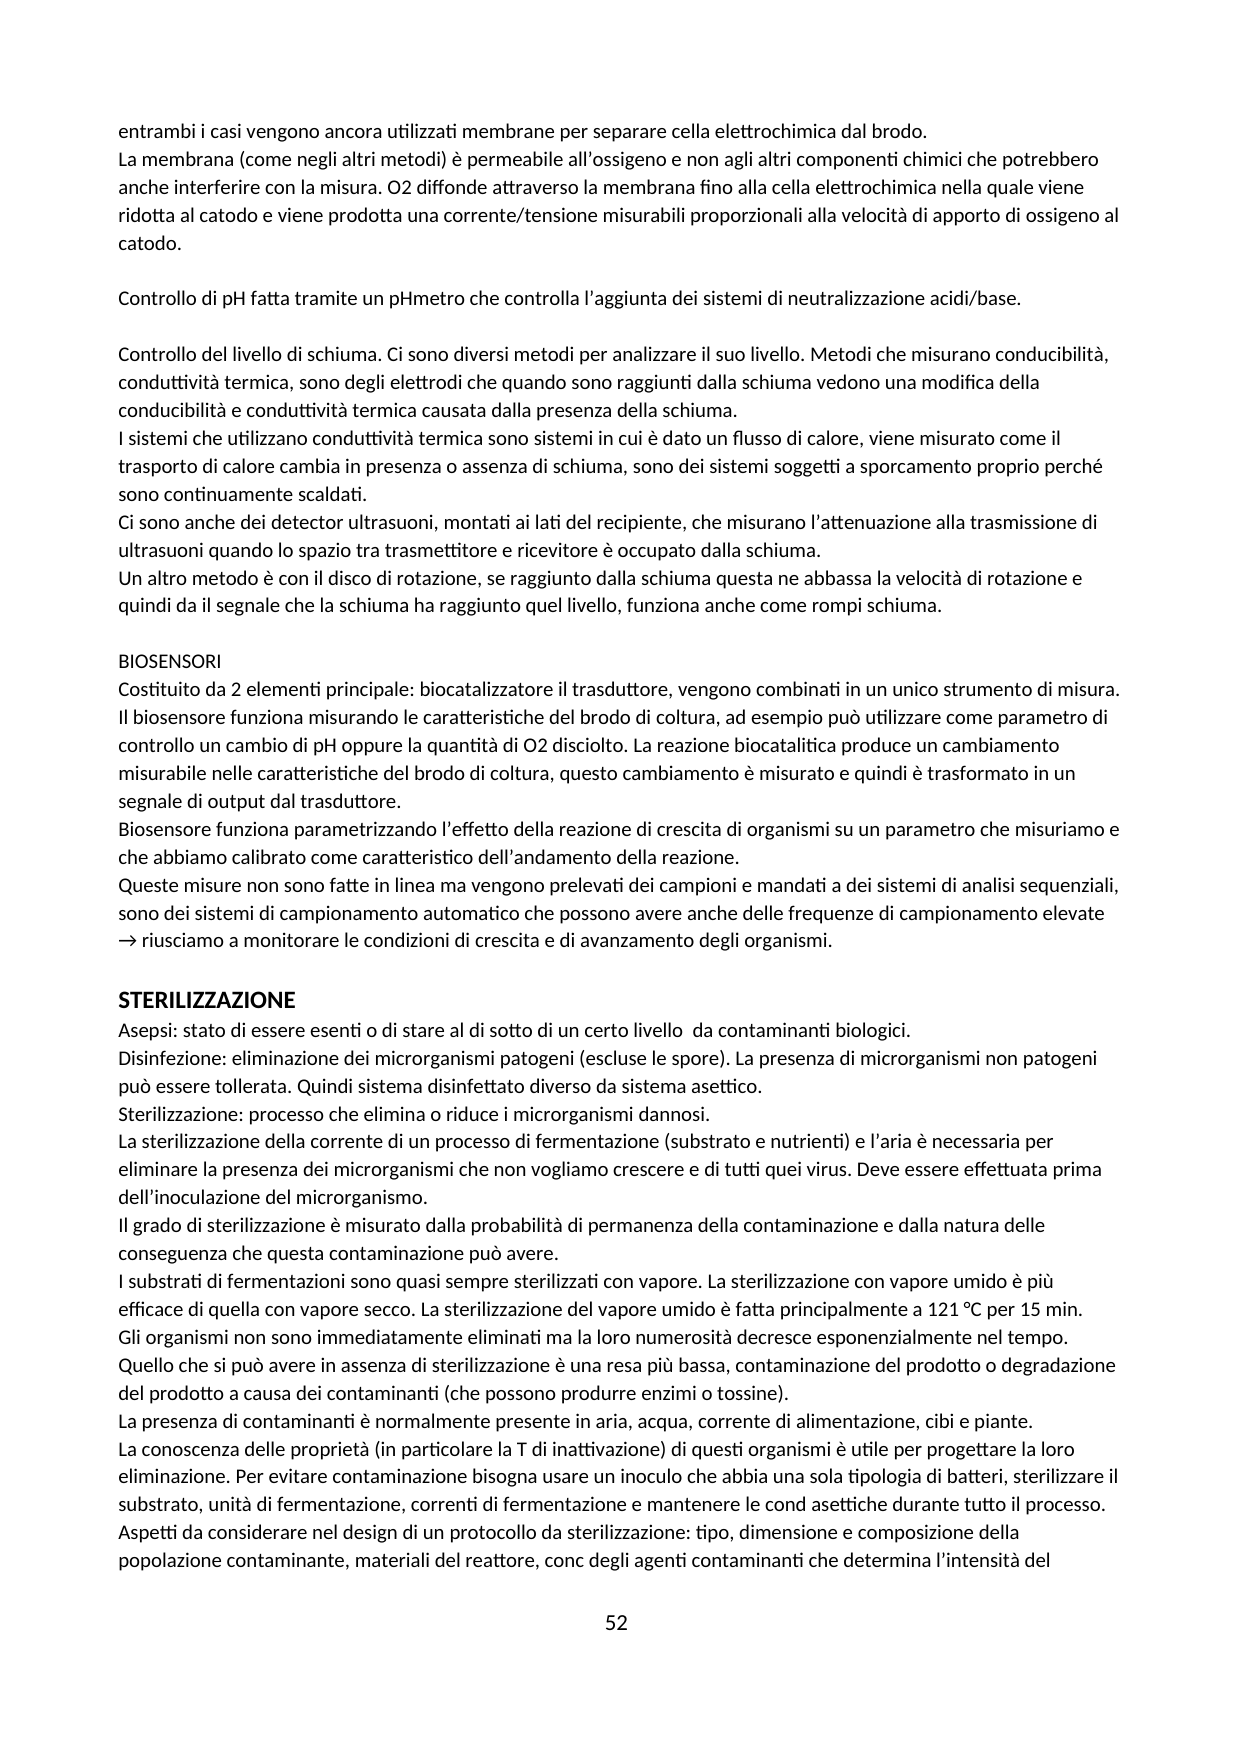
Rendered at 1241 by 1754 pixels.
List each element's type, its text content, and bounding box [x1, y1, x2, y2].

text I sistemi che utilizzano conduttività termica sono sistemi in cui è dato un flusso di calore, viene misurato come il trasporto di calore cambia in presenza o assenza di schiuma, sono dei sistemi soggetti a sporcamento proprio perché sono continuamente scaldati. [118, 425, 1124, 506]
text Ci sono anche dei detector ultrasuoni, montati ai lati del recipiente, che misurano l’attenuazione alla trasmissione di ultrasuoni quando lo spazio tra trasmettitore e ricevitore è occupato dalla schiuma. Un altro metodo è con il disco di rotazione, se raggiunto dalla schiuma questa ne abbassa la velocità di rotazione e quindi da il segnale che la schiuma ha raggiunto quel livello, funziona anche come rompi schiuma. BIOSENSORI Costituito da 2 elementi principale: biocatalizzatore il trasduttore, vengono combinati in un unico strumento di misura. Il biosensore funziona misurando le caratteristiche del brodo di coltura, ad esempio può utilizzare come parametro di controllo un cambio di pH oppure la quantità di O2 disciolto. La reazione biocatalitica produce un cambiamento misurabile nelle caratteristiche del brodo di coltura, questo cambiamento è misurato e quindi è trasformato in un segnale di output dal trasduttore. [118, 509, 1124, 813]
text Biosensore funziona parametrizzando l’effetto della reazione di crescita di organismi su un parametro che misuriamo e che abbiamo calibrato come caratteristico dell’andamento della reazione. Queste misure non sono fatte in linea ma vengono prelevati dei campioni e mandati a dei sistemi di analisi sequenziali, sono dei sistemi di campionamento automatico che possono avere anche delle frequenze di campionamento elevate → riusciamo a monitorare le condizioni di crescita e di avanzamento degli organismi. STERILIZZAZIONE Asepsi: stato di essere esenti o di stare al di sotto di un certo livello da contaminanti biologici. Disinfezione: eliminazione dei microrganismi patogeni (escluse le spore). La presenza di microrganismi non patogeni può essere tollerata. Quindi sistema disinfettato diverso da sistema asettico. Sterilizzazione: processo che elimina o riduce i microrganismi dannosi. La sterilizzazione della corrente di un processo di fermentazione (substrato e nutrienti) e l’aria è necessaria per eliminare la presenza dei microrganismi che non vogliamo crescere e di tutti quei virus. Deve essere effettuata prima dell’inoculazione del microrganismo. Il grado di sterilizzazione è misurato dalla probabilità di permanenza della contaminazione e dalla natura delle conseguenza che questa contaminazione può avere. I substrati di fermentazioni sono quasi sempre sterilizzati con vapore. La sterilizzazione con vapore umido è più efficace di quella con vapore secco. La sterilizzazione del vapore umido è fatta principalmente a 121 °C per 15 min. Gli organismi non sono immediatamente eliminati ma la loro numerosità decresce esponenzialmente nel tempo. Quello che si può avere in assenza di sterilizzazione è una resa più bassa, contaminazione del prodotto o degradazione del prodotto a causa dei contaminanti (che possono produrre enzimi o tossine). La presenza di contaminanti è normalmente presente in aria, acqua, corrente di alimentazione, cibi e piante. La conoscenza delle proprietà (in particolare la T di inattivazione) di questi organismi è utile per progettare la loro eliminazione. Per evitare contaminazione bisogna usare un inoculo che abbia una sola tipologia di batteri, sterilizzare il substrato, unità di fermentazione, correnti di fermentazione e mantenere le cond asettiche durante tutto il processo. Aspetti da considerare nel design di un protocollo da sterilizzazione: tipo, dimensione e composizione della popolazione contaminante, materiali del reattore, conc degli agenti contaminanti che determina l’intensità del [118, 816, 1124, 1573]
text entrambi i casi vengono ancora utilizzati membrane per separare cella elettrochimica dal brodo. La membrana (come negli altri metodi) è permeabile all’ossigeno e non agli altri componenti chimici che potrebbero anche interferire con la misura. O2 diffonde attraverso la membrana fino alla cella elettrochimica nella quale viene ridotta al catodo e viene prodotta una corrente/tensione misurabili proporzionali alla velocità di apporto di ossigeno al catodo. Controllo di pH fatta tramite un pHmetro che controlla l’aggiunta dei sistemi di neutralizzazione acidi/base. Controllo del livello di schiuma. Ci sono diversi metodi per analizzare il suo livello. Metodi che misurano conducibilità, conduttività termica, sono degli elettrodi che quando sono raggiunti dalla schiuma vedono una modifica della conducibilità e conduttività termica causata dalla presenza della schiuma. [118, 118, 1124, 423]
